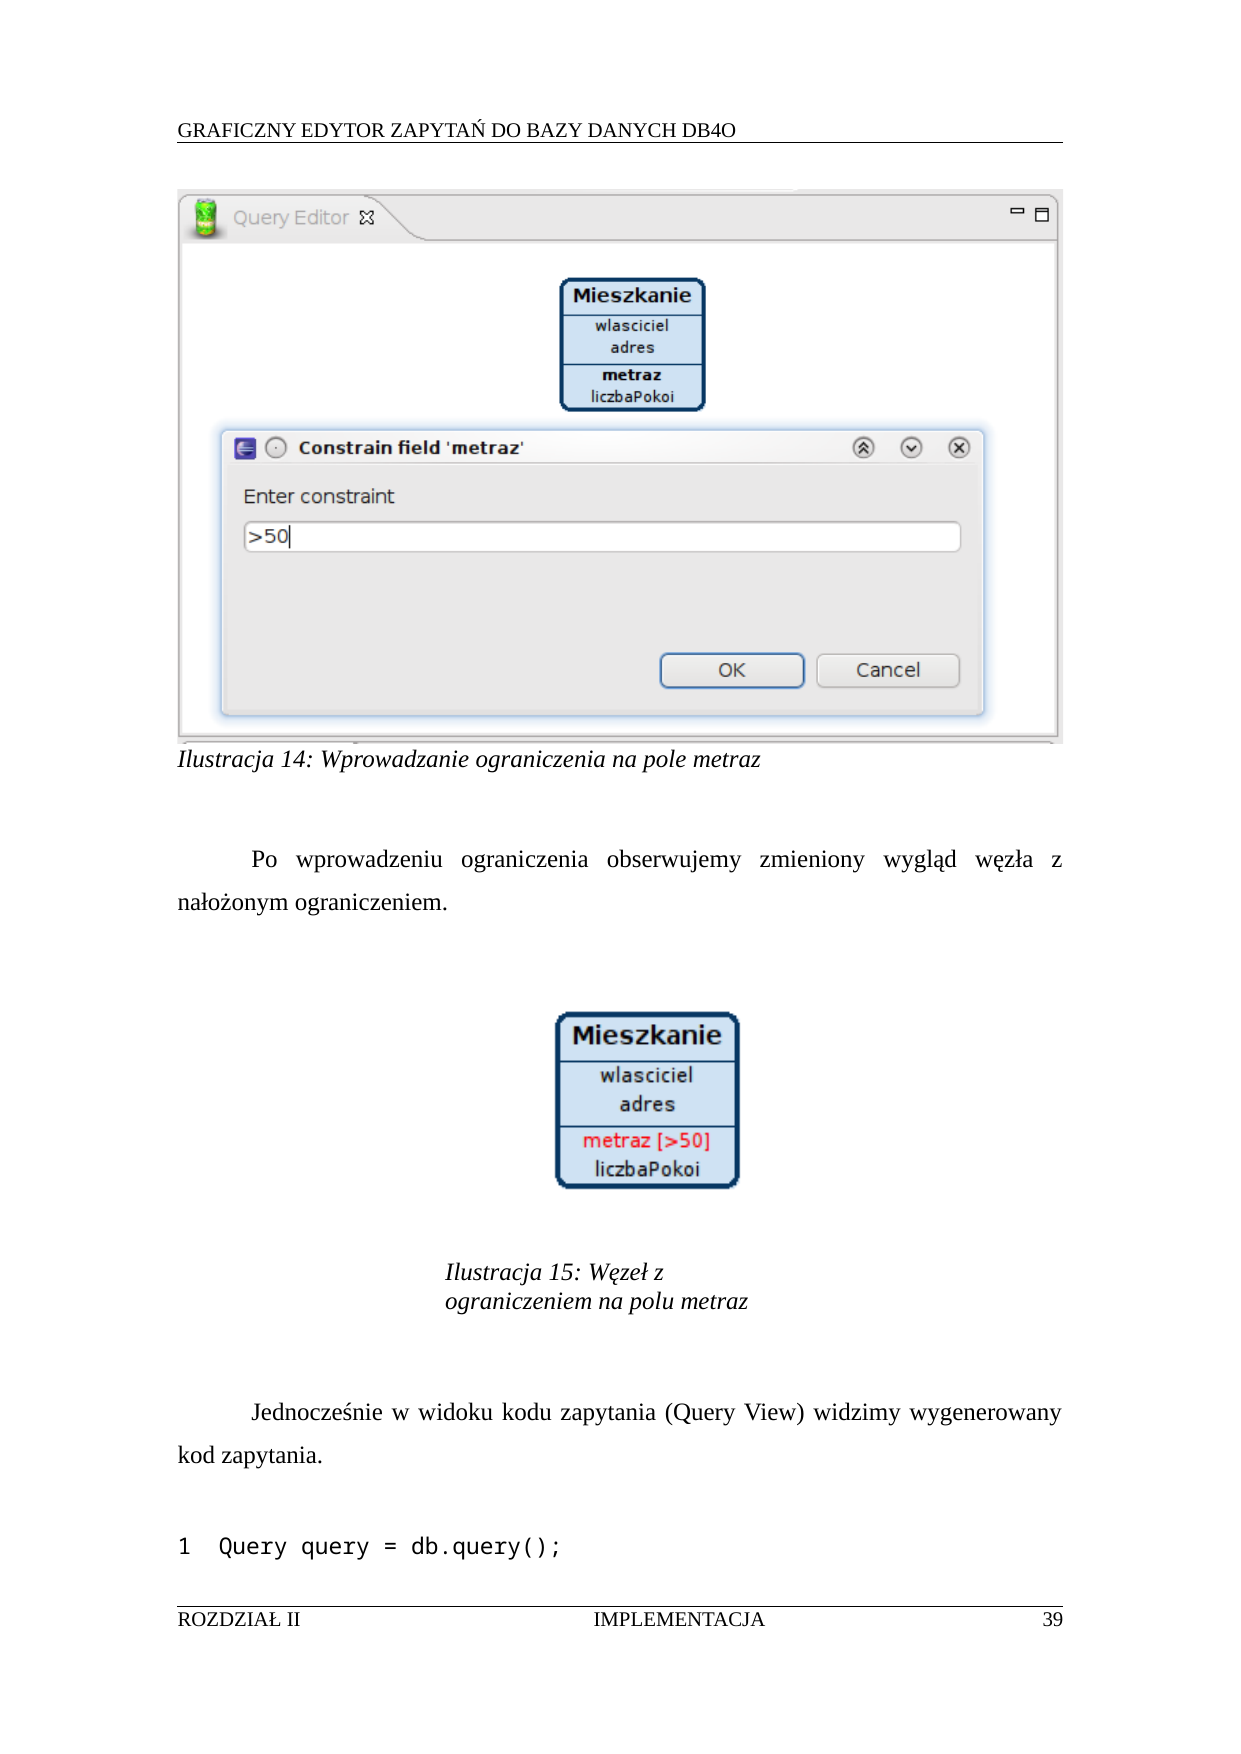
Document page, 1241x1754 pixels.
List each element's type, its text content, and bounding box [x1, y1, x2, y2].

text 1 Query query = db.query(); [177, 1530, 1063, 1561]
text Jednocześnie w widoku kodu zapytania (Query View) widzimy wygenerowany kod zapytania. [177, 1397, 1063, 1469]
picture [177, 189, 1064, 744]
text Ilustracja 14: Wprowadzanie ograniczenia na pole metraz [177, 744, 1063, 772]
text Ilustracja 15: Węzeł z ograniczeniem na polu metraz [445, 1258, 795, 1315]
text Po wprowadzeniu ograniczenia obserwujemy zmieniony wygląd węzła z nałożonym ograniczeniem. [177, 844, 1063, 916]
picture [445, 967, 842, 1258]
